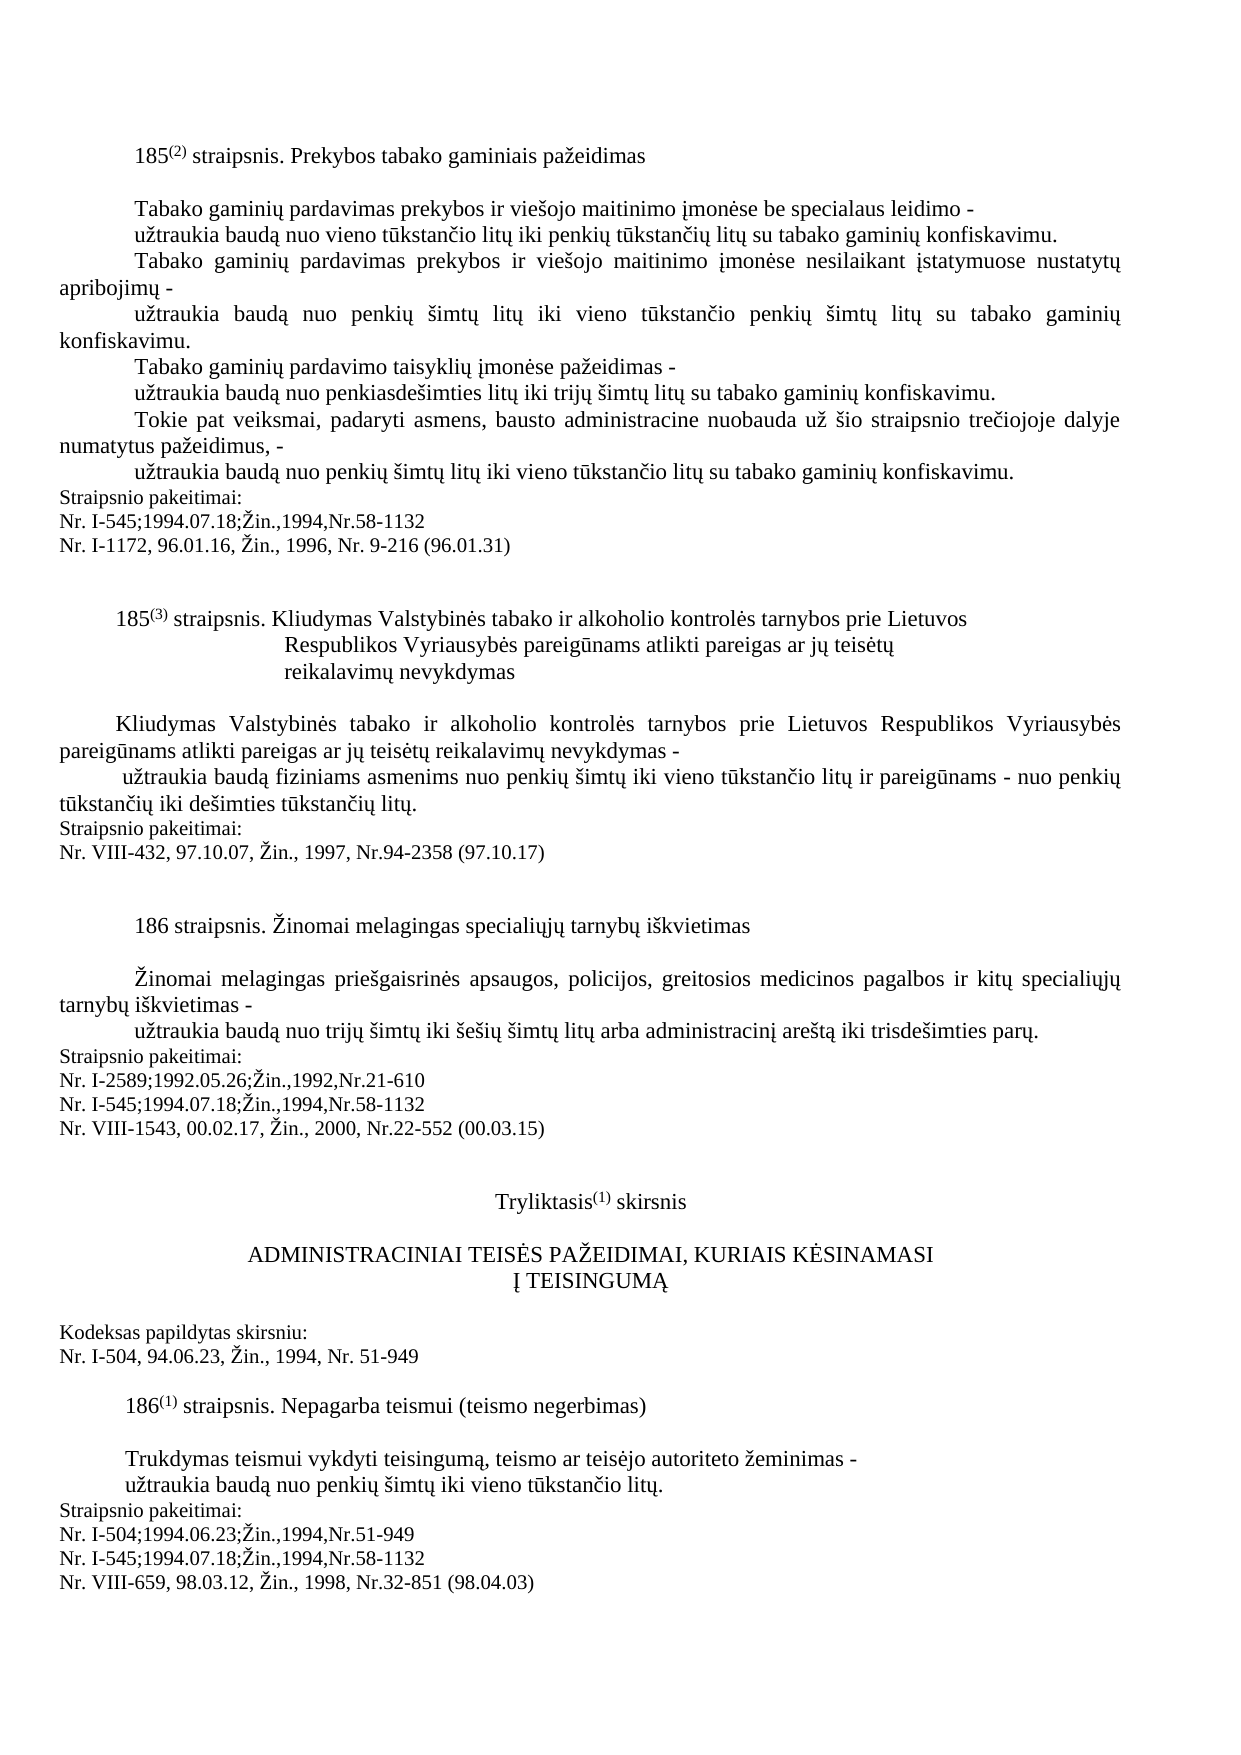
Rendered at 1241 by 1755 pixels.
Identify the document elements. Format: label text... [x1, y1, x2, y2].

text 185(3) straipsnis. Kliudymas Valstybinės tabako ir alkoholio kontrolės tarnybos prie Lietuvos [115, 605, 1122, 631]
text Straipsnio pakeitimai: [59, 816, 1122, 840]
text Nr. VIII-432, 97.10.07, Žin., 1997, Nr.94-2358 (97.10.17) [59, 840, 1122, 864]
text 186(1) straipsnis. Nepagarba teismui (teismo negerbimas) [59, 1392, 1122, 1419]
text Nr. VIII-659, 98.03.12, Žin., 1998, Nr.32-851 (98.04.03) [59, 1570, 1122, 1594]
text 185(2) straipsnis. Prekybos tabako gaminiais pažeidimas [59, 142, 1122, 168]
text Nr. I-545;1994.07.18;Žin.,1994,Nr.58-1132 [59, 509, 1122, 533]
text 186 straipsnis. Žinomai melagingas specialiųjų tarnybų iškvietimas [59, 912, 1122, 938]
text reikalavimų nevykdymas [284, 658, 1122, 684]
text Žinomai melagingas priešgaisrinės apsaugos, policijos, greitosios medicinos pagalbos ir kitų specialiųjų tarnybų iškvietimas - [59, 965, 1122, 1018]
text Nr. I-2589;1992.05.26;Žin.,1992,Nr.21-610 [59, 1068, 1122, 1092]
text Į TEISINGUMĄ [59, 1267, 1122, 1294]
text ADMINISTRACINIAI TEISĖS PAŽEIDIMAI, KURIAIS KĖSINAMASI [59, 1241, 1122, 1267]
text Tokie pat veiksmai, padaryti asmens, bausto administracine nuobauda už šio straipsnio trečiojoje dalyje numatytus pažeidimus, - [59, 406, 1122, 458]
text Nr. I-545;1994.07.18;Žin.,1994,Nr.58-1132 [59, 1092, 1122, 1116]
text Straipsnio pakeitimai: [59, 1498, 1122, 1522]
text Tabako gaminių pardavimas prekybos ir viešojo maitinimo įmonėse nesilaikant įstatymuose nustatytų apribojimų - [59, 248, 1122, 300]
text užtraukia baudą nuo penkiasdešimties litų iki trijų šimtų litų su tabako gaminių konfiskavimu. [59, 379, 1122, 406]
text užtraukia baudą nuo penkių šimtų litų iki vieno tūkstančio litų su tabako gaminių konfiskavimu. [59, 458, 1122, 485]
text Respublikos Vyriausybės pareigūnams atlikti pareigas ar jų teisėtų [284, 631, 1122, 658]
text užtraukia baudą fiziniams asmenims nuo penkių šimtų iki vieno tūkstančio litų ir pareigūnams - nuo penkių tūkstančių iki dešimties tūkstančių litų. [59, 763, 1122, 816]
text Nr. I-504;1994.06.23;Žin.,1994,Nr.51-949 [59, 1522, 1122, 1546]
text Nr. I-504, 94.06.23, Žin., 1994, Nr. 51-949 [59, 1344, 1122, 1368]
text Nr. I-1172, 96.01.16, Žin., 1996, Nr. 9-216 (96.01.31) [59, 533, 1122, 557]
text Straipsnio pakeitimai: [59, 1044, 1122, 1068]
text užtraukia baudą nuo vieno tūkstančio litų iki penkių tūkstančių litų su tabako gaminių konfiskavimu. [59, 221, 1122, 248]
text Trukdymas teismui vykdyti teisingumą, teismo ar teisėjo autoriteto žeminimas - [59, 1445, 1122, 1471]
text užtraukia baudą nuo penkių šimtų iki vieno tūkstančio litų. [59, 1471, 1122, 1498]
text Tabako gaminių pardavimas prekybos ir viešojo maitinimo įmonėse be specialaus leidimo - [59, 195, 1122, 221]
text Tryliktasis(1) skirsnis [59, 1188, 1122, 1215]
text užtraukia baudą nuo trijų šimtų iki šešių šimtų litų arba administracinį areštą iki trisdešimties parų. [59, 1018, 1122, 1044]
text Nr. VIII-1543, 00.02.17, Žin., 2000, Nr.22-552 (00.03.15) [59, 1116, 1122, 1140]
text Kodeksas papildytas skirsniu: [59, 1320, 1122, 1344]
text Tabako gaminių pardavimo taisyklių įmonėse pažeidimas - [59, 353, 1122, 379]
text Straipsnio pakeitimai: [59, 485, 1122, 509]
text Kliudymas Valstybinės tabako ir alkoholio kontrolės tarnybos prie Lietuvos Respublikos Vyriausybės pareigūnams atlikti pareigas ar jų teisėtų reikalavimų nevykdymas - [59, 711, 1122, 763]
text Nr. I-545;1994.07.18;Žin.,1994,Nr.58-1132 [59, 1546, 1122, 1570]
text užtraukia baudą nuo penkių šimtų litų iki vieno tūkstančio penkių šimtų litų su tabako gaminių konfiskavimu. [59, 300, 1122, 353]
